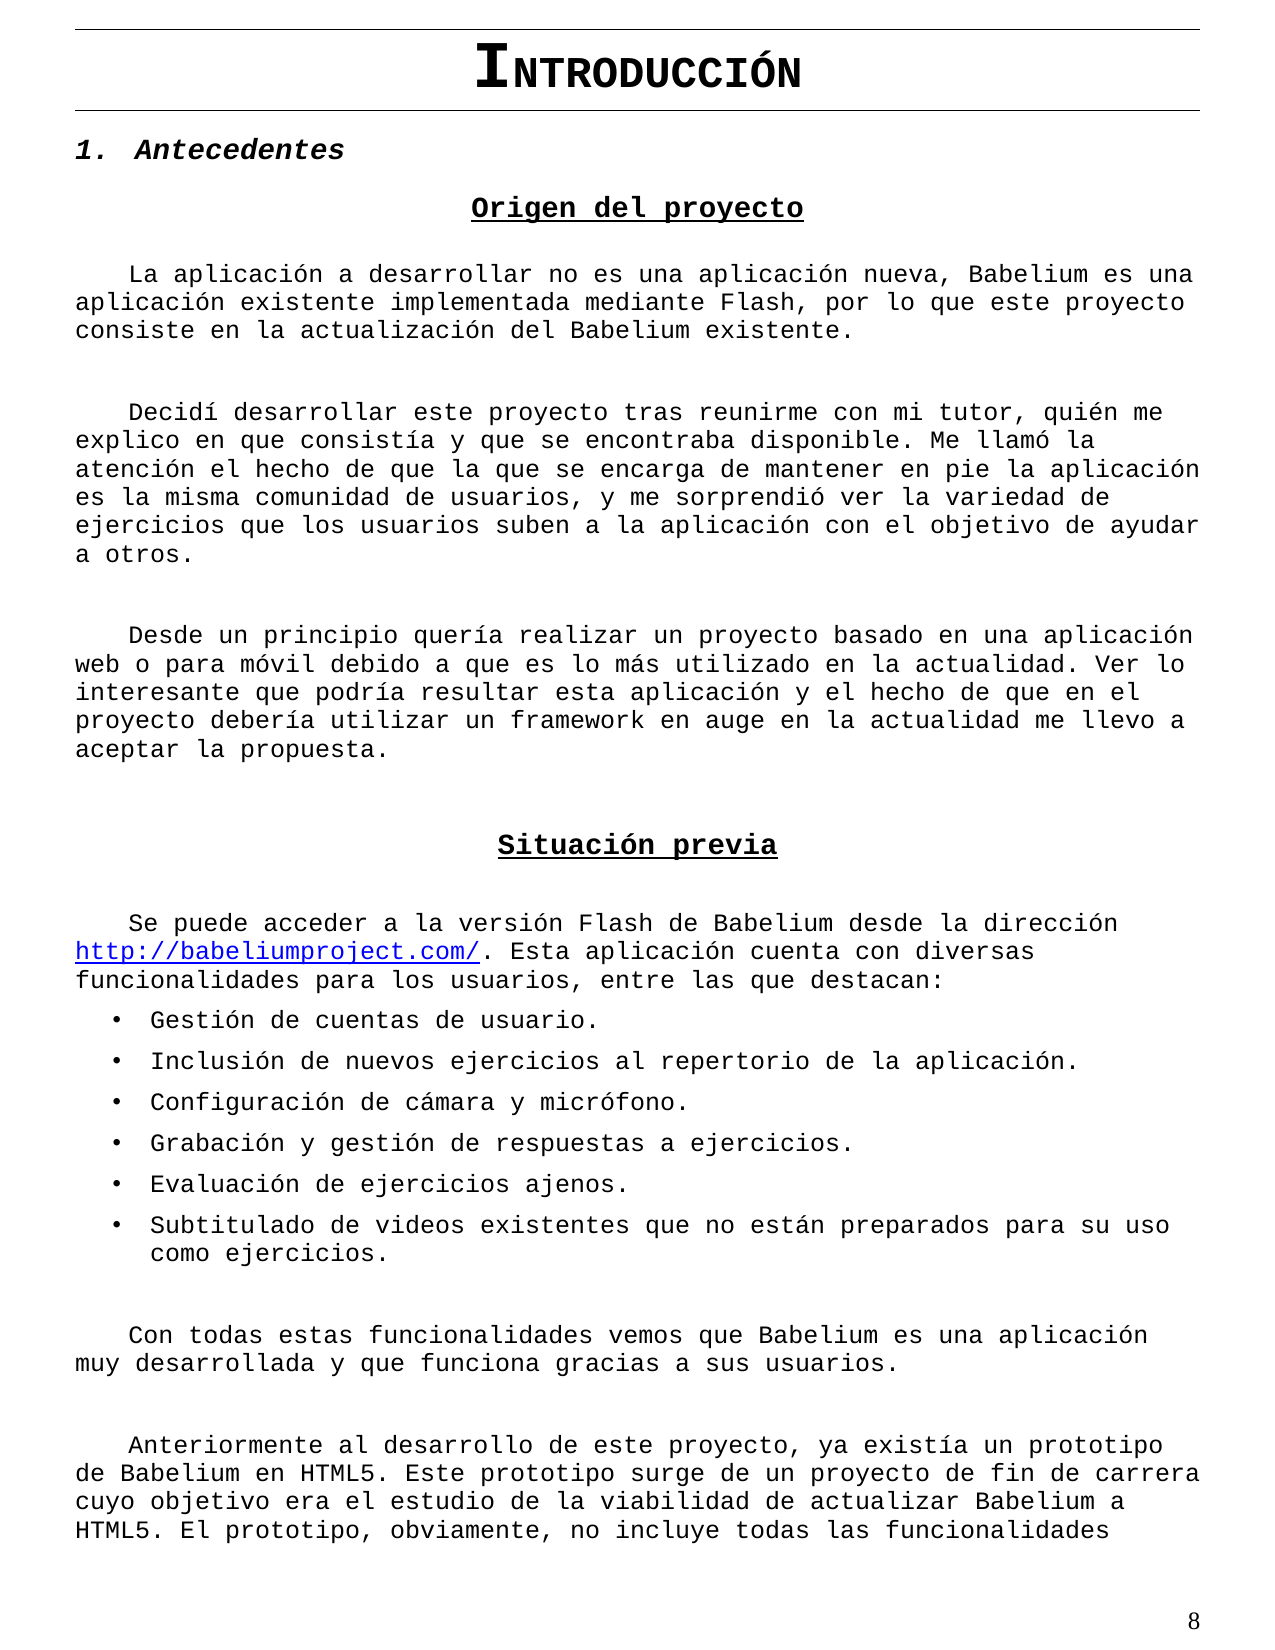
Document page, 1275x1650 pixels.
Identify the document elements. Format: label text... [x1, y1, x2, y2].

text Se puede acceder a la versión Flash de Babelium desde la dirección http://babeliumproject.com/. Esta aplicación cuenta con diversas funcionalidades para los usuarios, entre las que destacan: [75, 911, 1200, 996]
subtitle Introducción [75, 30, 1200, 110]
list Subtitulado de videos existentes que no están preparados para su uso como ejercicios. [112, 1212, 1200, 1269]
list Gestión de cuentas de usuario. [112, 1008, 1200, 1036]
text Anteriormente al desarrollo de este proyecto, ya existía un prototipo de Babelium en HTML5. Este prototipo surge de un proyecto de fin de carrera cuyo objetivo era el estudio de la viabilidad de actualizar Babelium a HTML5. El prototipo, obviamente, no incluye todas las funcionalidades [75, 1432, 1200, 1546]
text Decidí desarrollar este proyecto tras reunirme con mi tutor, quién me explico en que consistía y que se encontraba disponible. Me llamó la atención el hecho de que la que se encarga de mantener en pie la aplicación es la misma comunidad de usuarios, y me sorprendió ver la variedad de ejercicios que los usuarios suben a la aplicación con el objetivo de ayudar a otros. [75, 400, 1200, 570]
list Grabación y gestión de respuestas a ejercicios. [112, 1131, 1200, 1159]
list Evaluación de ejercicios ajenos. [112, 1171, 1200, 1200]
text La aplicación a desarrollar no es una aplicación nueva, Babelium es una aplicación existente implementada mediante Flash, por lo que este proyecto consiste en la actualización del Babelium existente. [75, 261, 1200, 346]
text Con todas estas funcionalidades vemos que Babelium es una aplicación muy desarrollada y que funciona gracias a sus usuarios. [75, 1322, 1200, 1379]
list Inclusión de nuevos ejercicios al repertorio de la aplicación. [112, 1049, 1200, 1077]
text Desde un principio quería realizar un proyecto basado en una aplicación web o para móvil debido a que es lo más utilizado en la actualidad. Ver lo interesante que podría resultar esta aplicación y el hecho de que en el proyecto debería utilizar un framework en auge en la actualidad me llevo a aceptar la propuesta. [75, 623, 1200, 765]
subtitle Antecedentes [75, 135, 1200, 168]
list Configuración de cámara y micrófono. [112, 1090, 1200, 1118]
subtitle Origen del proyecto [75, 193, 1200, 226]
subtitle Situación previa [75, 831, 1200, 863]
